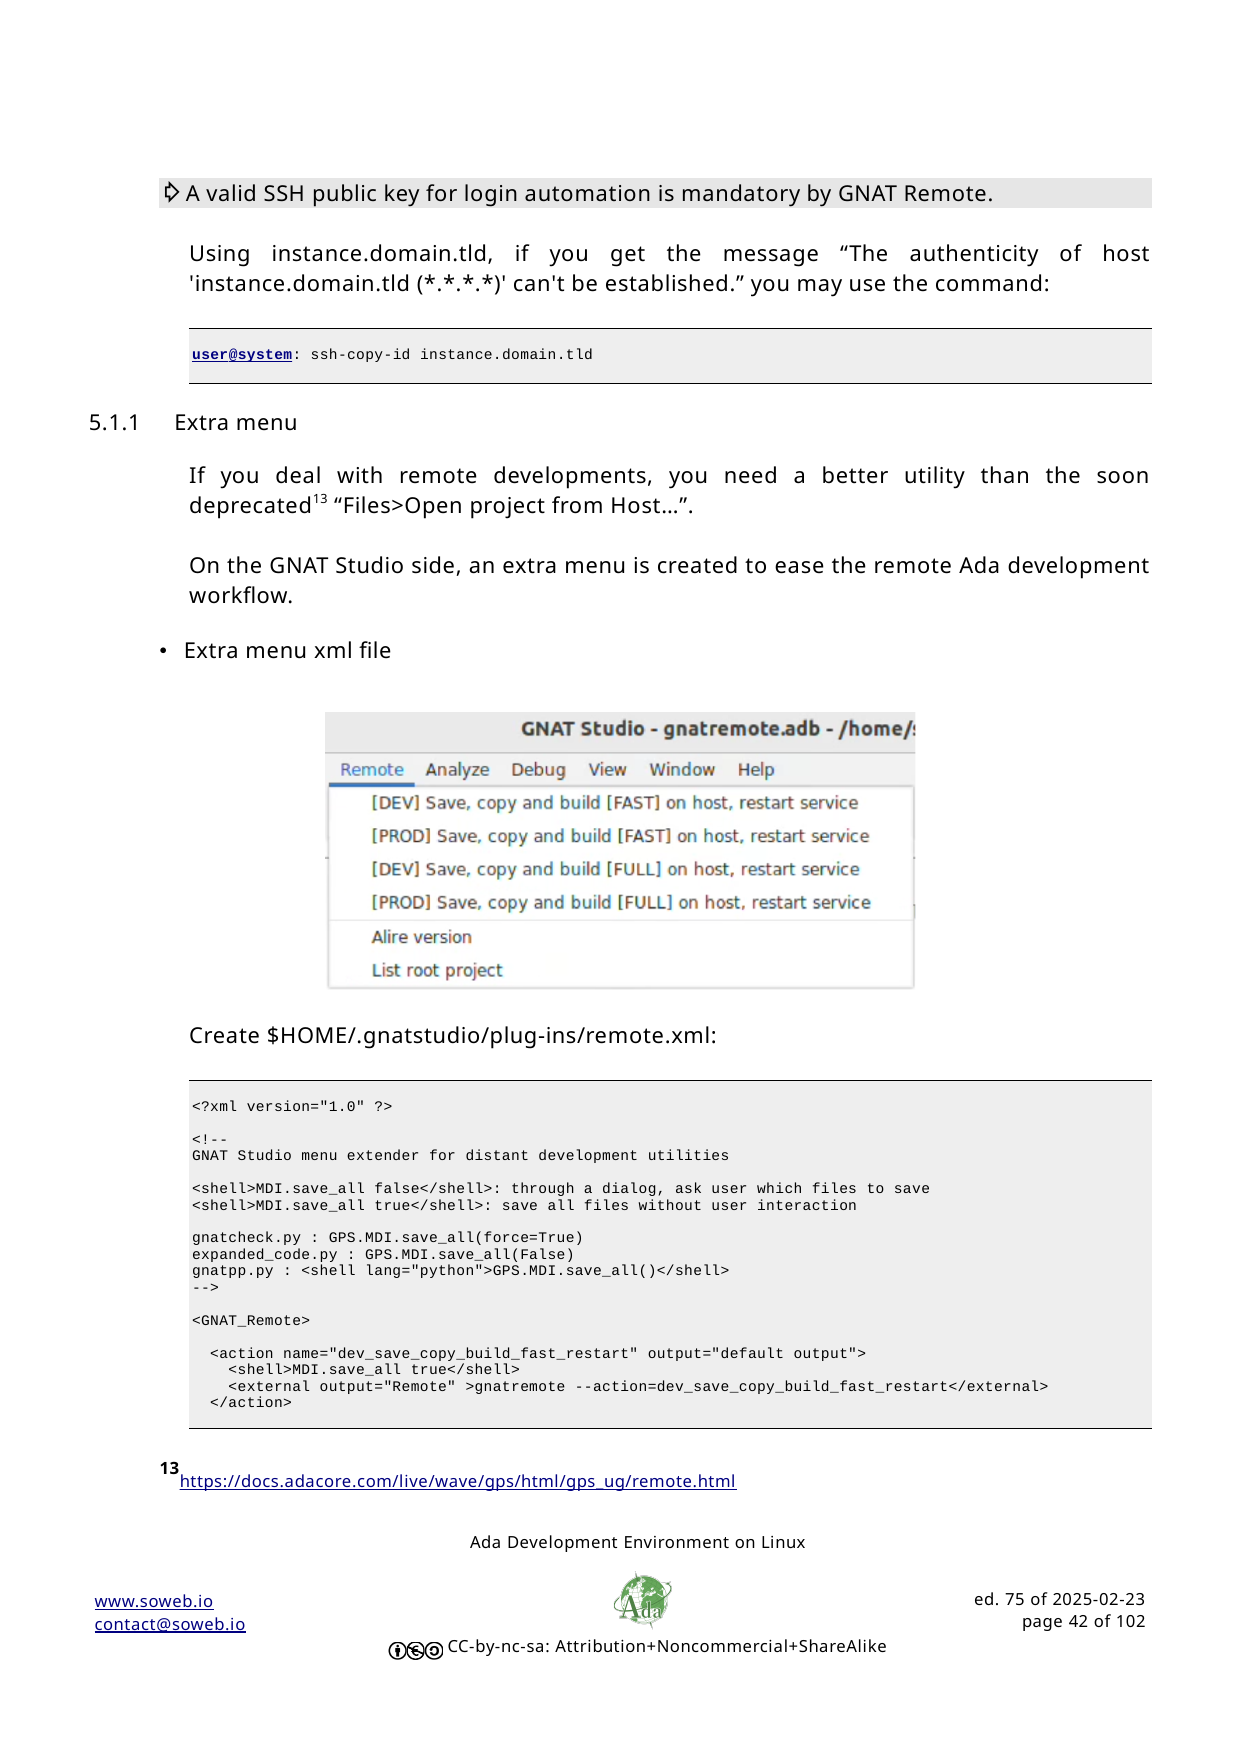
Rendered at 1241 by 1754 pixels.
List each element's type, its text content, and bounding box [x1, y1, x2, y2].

text Create $HOME/.gnatstudio/plug-ins/remote.xml: [189, 1020, 1152, 1050]
list GNAT Studio menu extender for distant development utilities [189, 1146, 1152, 1162]
list expanded_code.py : GPS.MDI.save_all(False) [189, 1244, 1152, 1261]
subtitle Extra menu [88, 407, 1152, 448]
subtitle Extra menu xml file [159, 633, 1152, 664]
list <shell>MDI.save_all false</shell>: through a dialog, ask user which files to save [189, 1178, 1152, 1195]
list --> [189, 1277, 1152, 1294]
list gnatcheck.py : GPS.MDI.save_all(force=True) [189, 1228, 1152, 1244]
list gnatpp.py : <shell lang="python">GPS.MDI.save_all()</shell> [189, 1261, 1152, 1277]
text On the GNAT Studio side, an extra menu is created to ease the remote Ada development workflow. [189, 549, 1152, 609]
text Using instance.domain.tld, if you get the message “The authenticity of host 'instance.domain.tld (*.*.*.*)' can't be established.” you may use the command: [189, 238, 1152, 298]
picture [613, 1571, 672, 1630]
list user@system: ssh-copy-id instance.domain.tld [189, 329, 1152, 383]
picture [388, 1642, 443, 1660]
list <?xml version="1.0" ?> [189, 1081, 1152, 1113]
list A valid SSH public key for login automation is mandatory by GNAT Remote. [159, 178, 1152, 208]
list <GNAT_Remote> [189, 1310, 1152, 1327]
text https://docs.adacore.com/live/wave/gps/html/gps_ug/remote.html [159, 1457, 1152, 1496]
list </action> [189, 1392, 1152, 1409]
text If you deal with remote developments, you need a better utility than the soon deprecated “Files>Open project from Host…”. [189, 459, 1152, 519]
list <shell>MDI.save_all true</shell> [189, 1359, 1152, 1376]
list <!-- [189, 1129, 1152, 1146]
list <external output="Remote" >gnatremote --action=dev_save_copy_build_fast_restart</external> [189, 1376, 1152, 1392]
list <action name="dev_save_copy_build_fast_restart" output="default output"> [189, 1343, 1152, 1359]
picture [325, 712, 916, 990]
list <shell>MDI.save_all true</shell>: save all files without user interaction [189, 1195, 1152, 1211]
